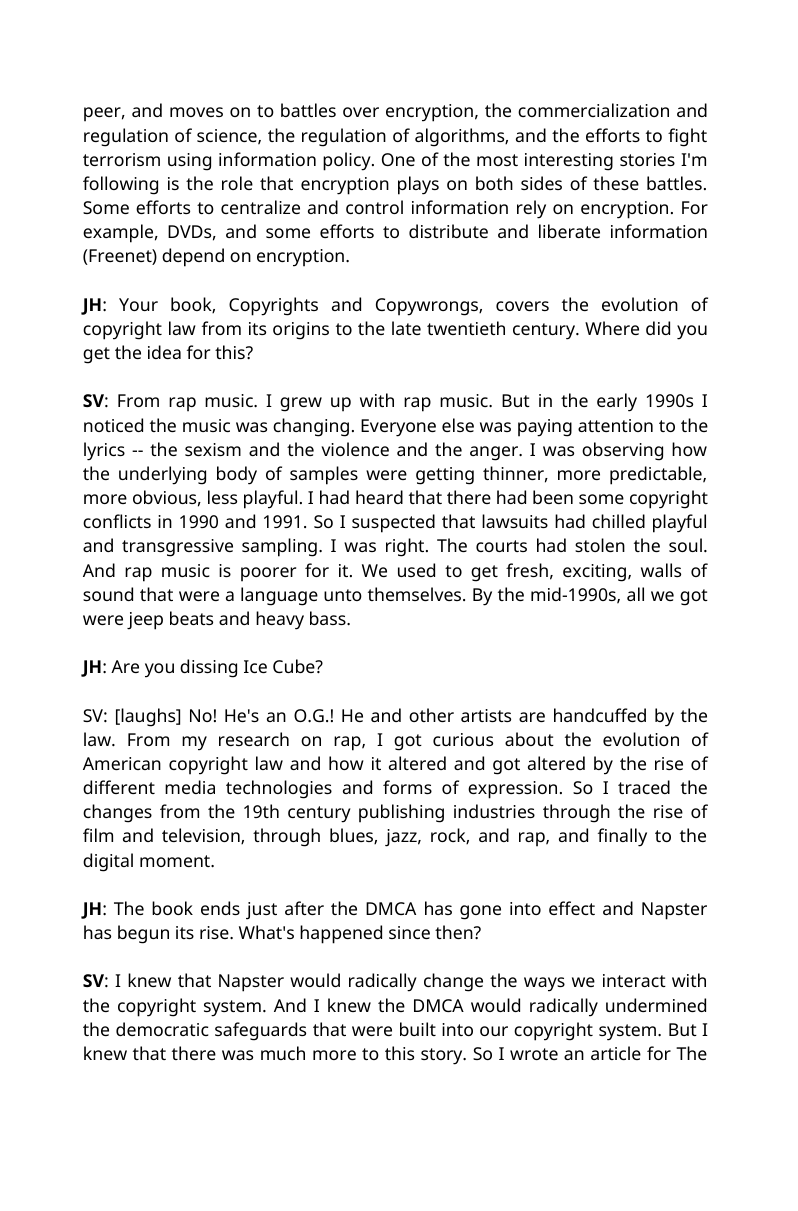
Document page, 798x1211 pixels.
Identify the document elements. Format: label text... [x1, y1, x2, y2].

text peer, and moves on to battles over encryption, the commercialization and regulation of science, the regulation of algorithms, and the efforts to fight terrorism using information policy. One of the most interesting stories I'm following is the role that encryption plays on both sides of these battles. Some efforts to centralize and control information rely on encryption. For example, DVDs, and some efforts to distribute and liberate information (Freenet) depend on encryption. [83, 99, 709, 268]
text SV: I knew that Napster would radically change the ways we interact with the copyright system. And I knew the DMCA would radically undermined the democratic safeguards that were built into our copyright system. But I knew that there was much more to this story. So I wrote an article for The [83, 969, 709, 1066]
text JH: Are you dissing Ice Cube? [83, 655, 709, 679]
text JH: The book ends just after the DMCA has gone into effect and Napster has begun its rise. What's happened since then? [83, 896, 709, 945]
text SV: [laughs] No! He's an O.G.! He and other artists are handcuffed by the law. From my research on rap, I got curious about the evolution of American copyright law and how it altered and got altered by the rise of different media technologies and forms of expression. So I traced the changes from the 19th century publishing industries through the rise of film and television, through blues, jazz, rock, and rap, and finally to the digital moment. [83, 703, 709, 872]
text JH: Your book, Copyrights and Copywrongs, covers the evolution of copyright law from its origins to the late twentieth century. Where did you get the idea for this? [83, 292, 709, 365]
text SV: From rap music. I grew up with rap music. But in the early 1990s I noticed the music was changing. Everyone else was paying attention to the lyrics -- the sexism and the violence and the anger. I was observing how the underlying body of samples were getting thinner, more predictable, more obvious, less playful. I had heard that there had been some copyright conflicts in 1990 and 1991. So I suspected that lawsuits had chilled playful and transgressive sampling. I was right. The courts had stolen the soul. And rap music is poorer for it. We used to get fresh, exciting, walls of sound that were a language unto themselves. By the mid-1990s, all we got were jeep beats and heavy bass. [83, 389, 709, 631]
